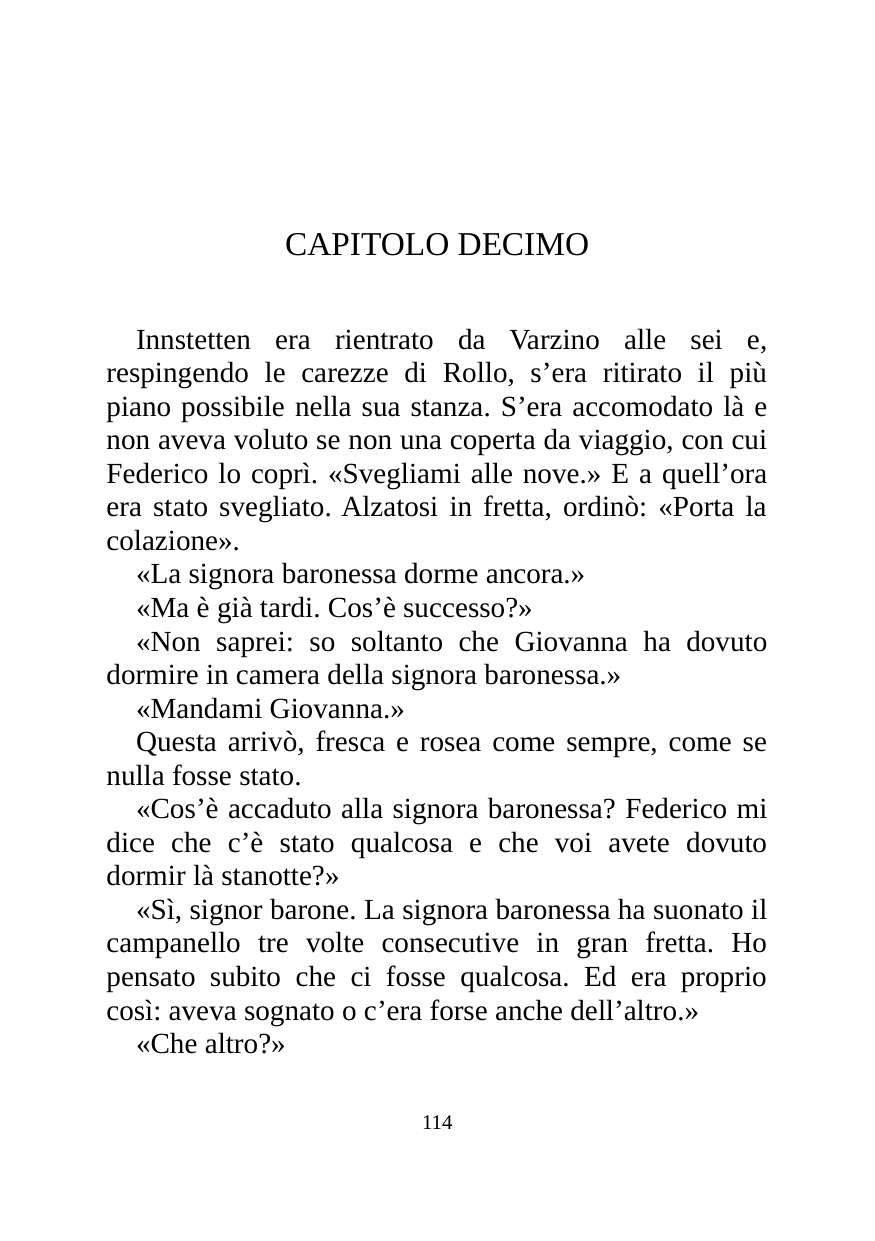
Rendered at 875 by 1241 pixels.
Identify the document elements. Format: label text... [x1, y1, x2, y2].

text Innstetten era rientrato da Varzino alle sei e, respingendo le carezze di Rollo, s’era ritirato il più piano possibile nella sua stanza. S’era accomodato là e non aveva voluto se non una coperta da viaggio, con cui Federico lo coprì. «Svegliami alle nove.» E a quell’ora era stato svegliato. Alzatosi in fretta, ordinò: «Porta la colazione». [106, 322, 768, 557]
text «Sì, signor barone. La signora baronessa ha suonato il campanello tre volte consecutive in gran fretta. Ho pensato subito che ci fosse qualcosa. Ed era proprio così: aveva sognato o c’era forse anche dell’altro.» [106, 892, 768, 1026]
text «Che altro?» [106, 1026, 768, 1060]
text «Ma è già tardi. Cos’è successo?» [106, 590, 768, 624]
text «Non saprei: so soltanto che Giovanna ha dovuto dormire in camera della signora baronessa.» [106, 624, 768, 691]
text Questa arrivò, fresca e rosea come sempre, come se nulla fosse stato. [106, 724, 768, 791]
text «Mandami Giovanna.» [106, 691, 768, 724]
text «Cos’è accaduto alla signora baronessa? Federico mi dice che c’è stato qualcosa e che voi avete dovuto dormir là stanotte?» [106, 791, 768, 892]
text «La signora baronessa dorme ancora.» [106, 557, 768, 590]
subtitle CAPITOLO DECIMO [106, 224, 768, 263]
